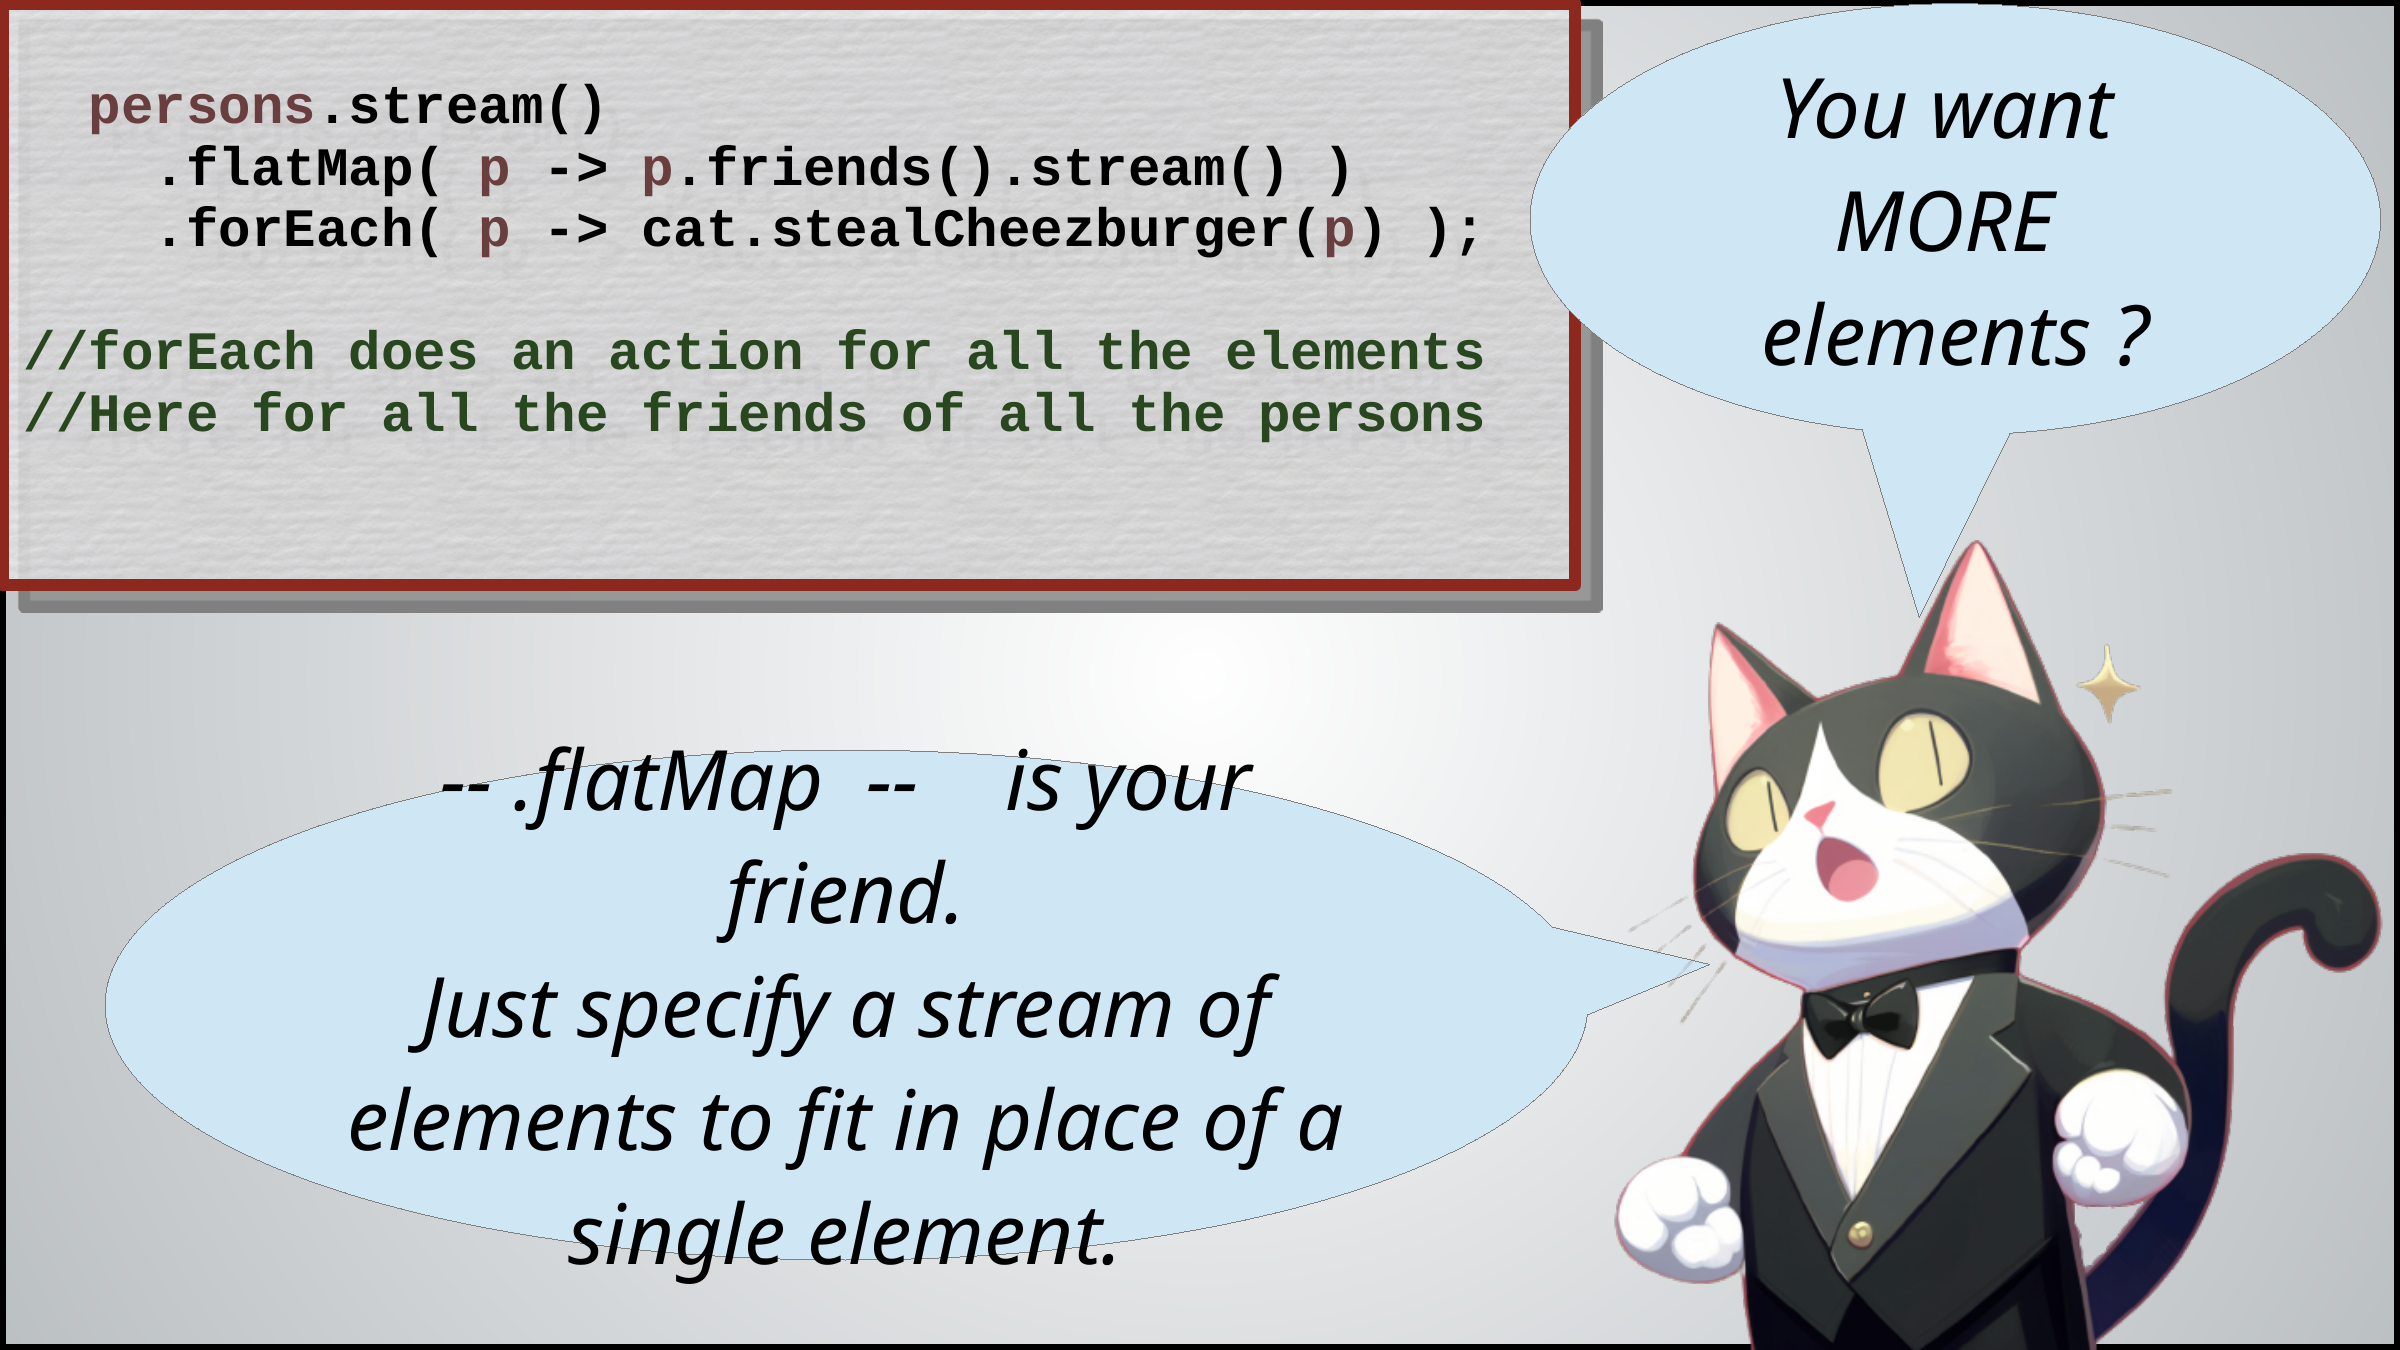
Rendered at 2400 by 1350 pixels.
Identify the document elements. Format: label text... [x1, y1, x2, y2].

text_box persons.stream() .flatMap( p -> p.friends().stream() ) .forEach( p -> cat.stealCheezburger(p) ); //forEach does an action for all the elements //Here for all the friends of all the persons [2, 3, 1576, 586]
text_box [687, 1255, 700, 1259]
text_box [1603, 341, 1890, 524]
text_box [0, 591, 1575, 1350]
text_box -- .flatMap -- is your friend. Just specify a stream of elements to fit in place of a single element. [105, 750, 1575, 1261]
text_box You want MORE elements ? [1530, 3, 2381, 524]
picture [1575, 524, 2400, 1350]
text_box [1581, 0, 2400, 524]
